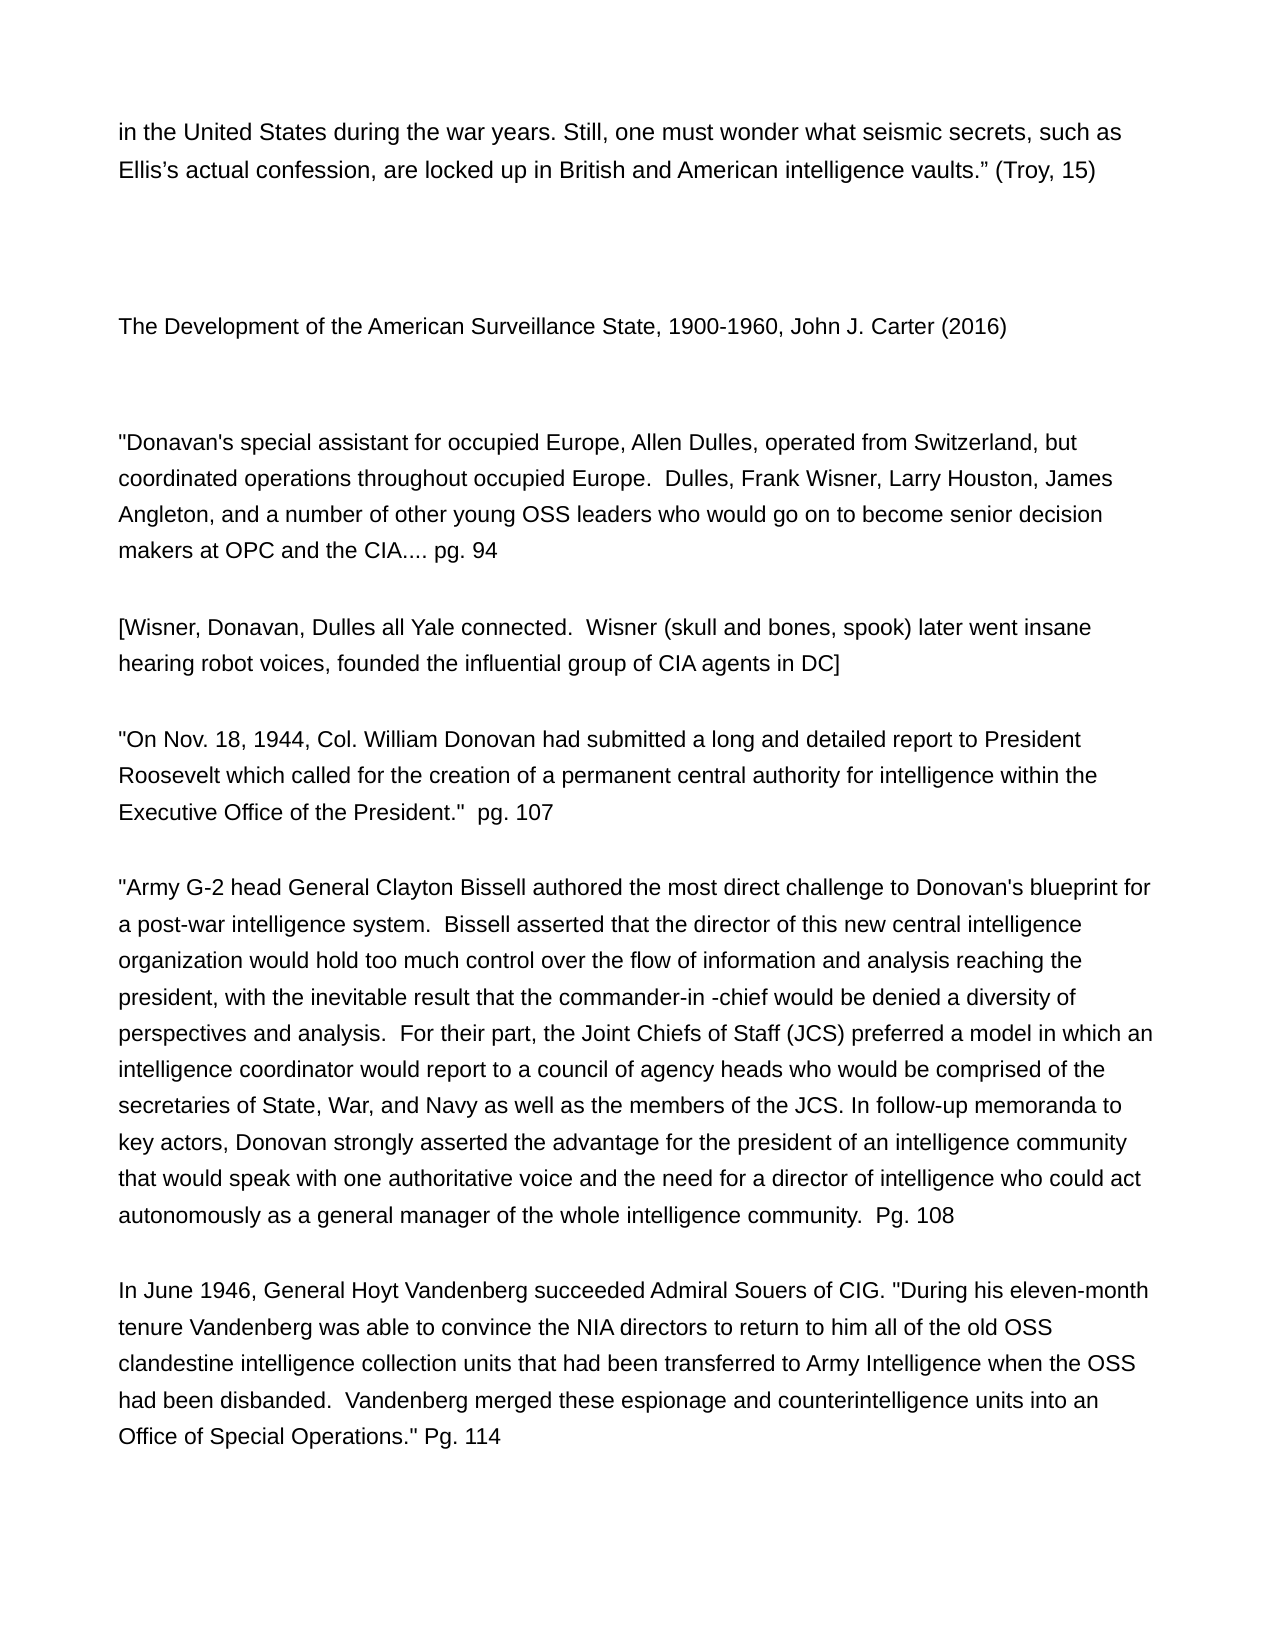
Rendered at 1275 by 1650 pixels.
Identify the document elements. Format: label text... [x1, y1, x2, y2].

text in the United States during the war years. Still, one must wonder what seismic secrets, such as Ellis’s actual confession, are locked up in British and American intelligence vaults.” (Troy, 15) [118, 118, 1157, 184]
text In June 1946, General Hoyt Vandenberg succeeded Admiral Souers of CIG. "During his eleven-month tenure Vandenberg was able to convince the NIA directors to return to him all of the old OSS clandestine intelligence collection units that had been transferred to Army Intelligence when the OSS had been disbanded. Vandenberg merged these espionage and counterintelligence units into an Office of Special Operations." Pg. 114 [118, 1277, 1157, 1449]
text [Wisner, Donavan, Dulles all Yale connected. Wisner (skull and bones, spook) later went insane hearing robot voices, founded the influential group of CIA agents in DC] [118, 613, 1157, 676]
text "Army G-2 head General Clayton Bissell authored the most direct challenge to Donovan's blueprint for a post-war intelligence system. Bissell asserted that the director of this new central intelligence organization would hold too much control over the flow of information and analysis reaching the president, with the inevitable result that the commander-in -chief would be denied a diversity of perspectives and analysis. For their part, the Joint Chiefs of Staff (JCS) preferred a model in which an intelligence coordinator would report to a council of agency heads who would be comprised of the secretaries of State, War, and Navy as well as the members of the JCS. In follow-up memoranda to key actors, Donovan strongly asserted the advantage for the president of an intelligence community that would speak with one authoritative voice and the need for a director of intelligence who could act autonomously as a general manager of the whole intelligence community. Pg. 108 [118, 874, 1157, 1228]
text "Donavan's special assistant for occupied Europe, Allen Dulles, operated from Switzerland, but coordinated operations throughout occupied Europe. Dulles, Frank Wisner, Larry Houston, James Angleton, and a number of other young OSS leaders who would go on to become senior decision makers at OPC and the CIA.... pg. 94 [118, 428, 1157, 564]
text The Development of the American Surveillance State, 1900-1960, John J. Carter (2016) [118, 313, 1157, 339]
text "On Nov. 18, 1944, Col. William Donovan had submitted a long and detailed report to President Roosevelt which called for the creation of a permanent central authority for intelligence within the Executive Office of the President." pg. 107 [118, 726, 1157, 825]
